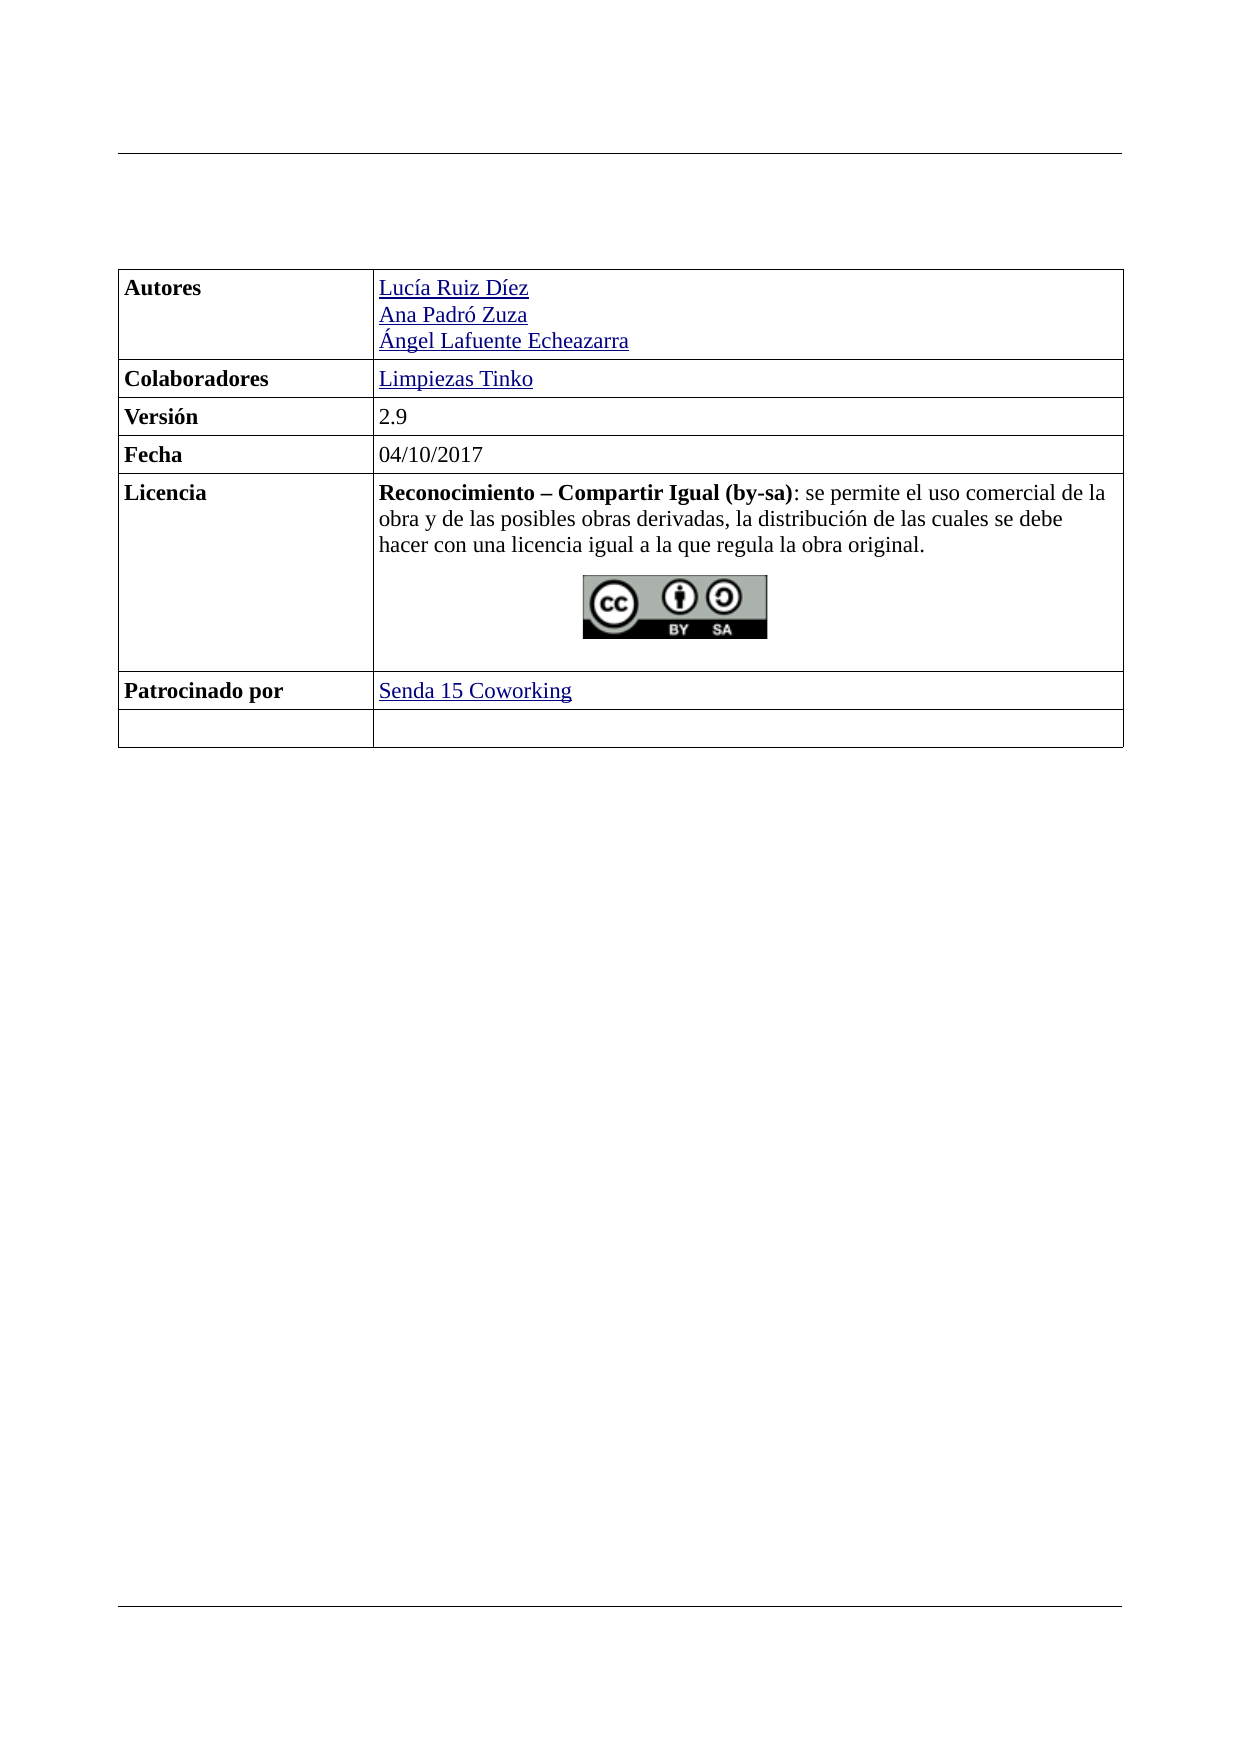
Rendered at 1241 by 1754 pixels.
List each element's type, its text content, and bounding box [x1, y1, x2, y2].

table_cell Limpiezas Tinko [374, 360, 1123, 397]
table_header Lucía Ruiz Díez Ana Padró Zuza Ángel Lafuente Echeazarra [374, 270, 1123, 359]
table_cell Reconocimiento – Compartir Igual (by-sa): se permite el uso comercial de la obra y de las posibles obras derivadas, la distribución de las cuales se debe hacer con una licencia igual a la que regula la obra original. [374, 474, 1123, 671]
table_cell 04/10/2017 [374, 436, 1123, 473]
table_cell [374, 710, 1123, 747]
table_cell Fecha [119, 436, 373, 473]
picture [582, 575, 768, 639]
table_header Autores [119, 270, 373, 359]
table_cell Colaboradores [119, 360, 373, 397]
table_cell Licencia [119, 474, 373, 671]
table_cell 2.9 [374, 398, 1123, 435]
table_cell Versión [119, 398, 373, 435]
table_cell Senda 15 Coworking [374, 672, 1123, 709]
table_cell [119, 710, 373, 747]
table_cell Patrocinado por [119, 672, 373, 709]
